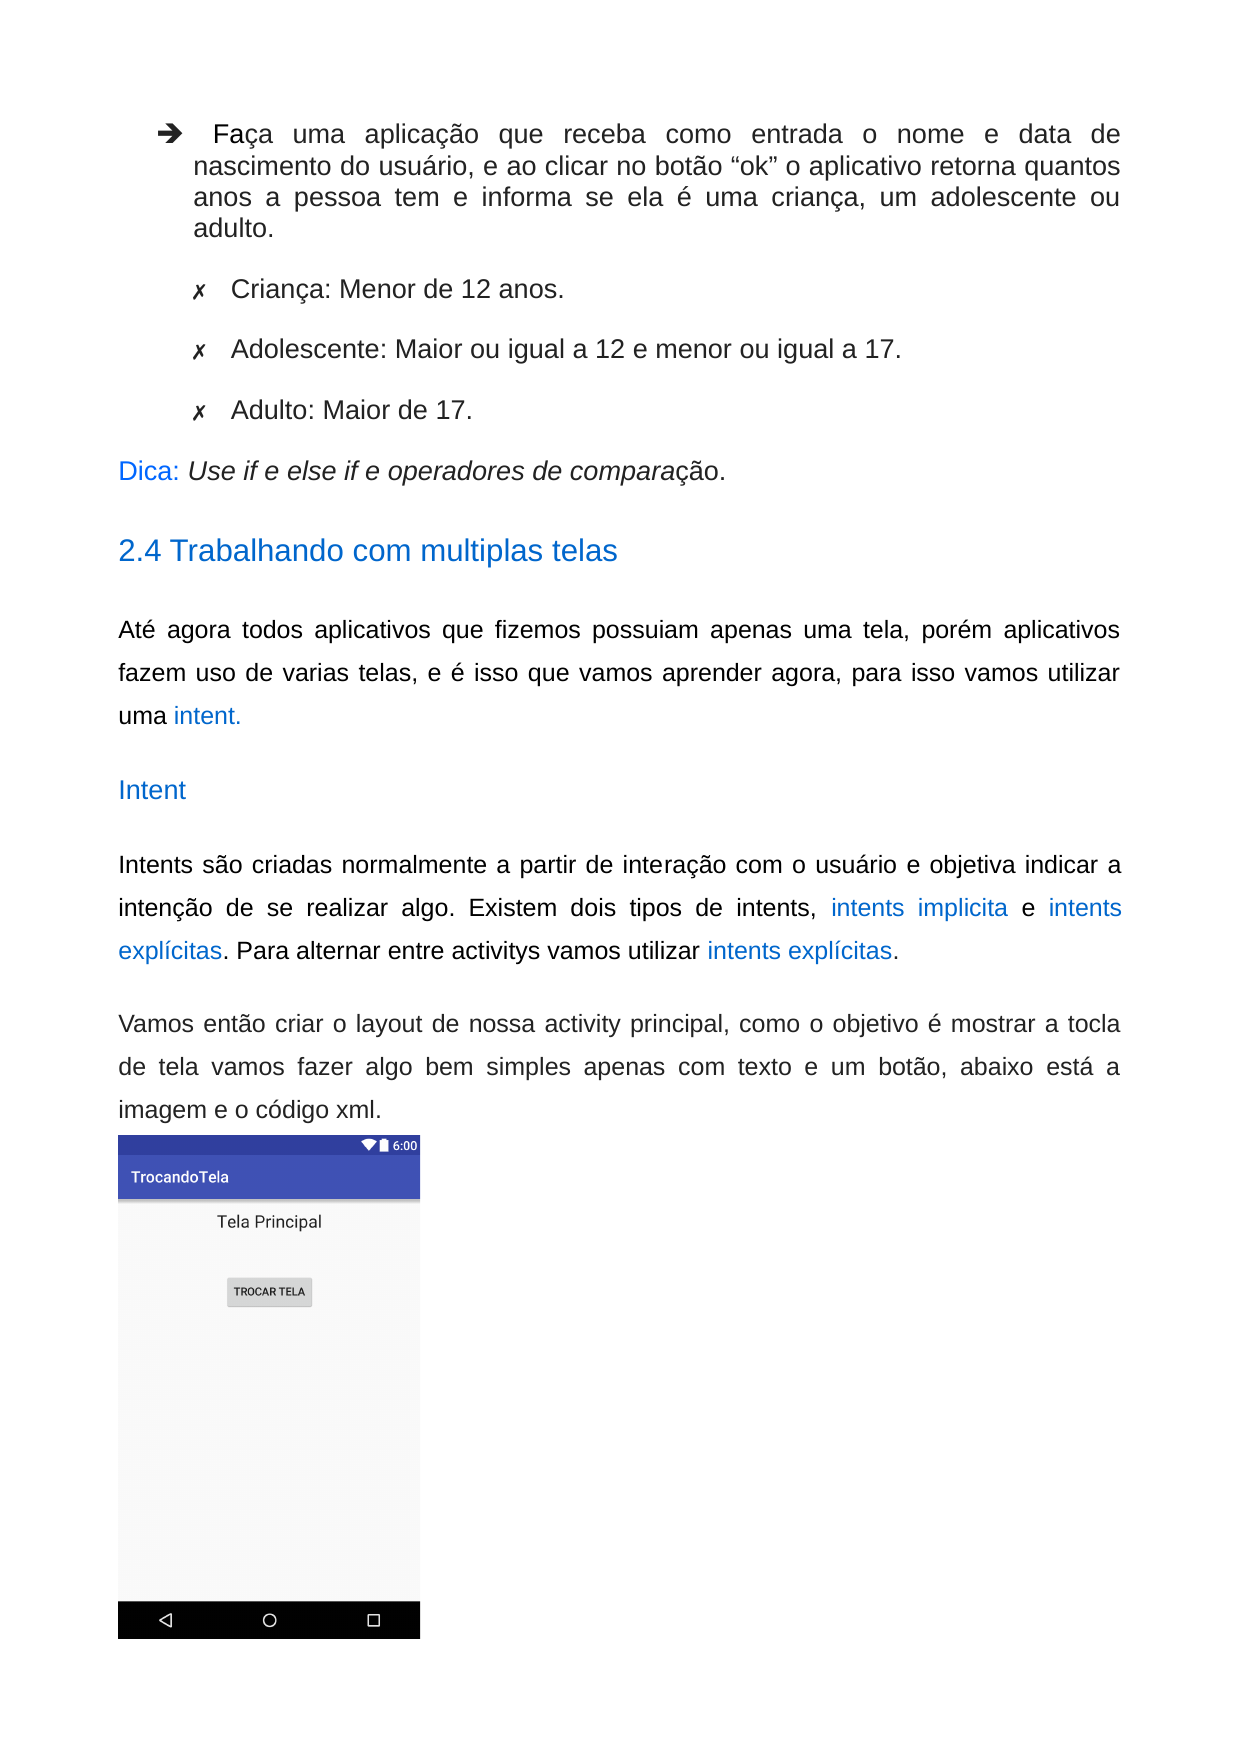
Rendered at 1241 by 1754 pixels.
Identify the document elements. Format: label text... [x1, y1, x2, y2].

text Dica: Use if e else if e operadores de comparação. [118, 455, 1122, 486]
list Adolescente: Maior ou igual a 12 e menor ou igual a 17. [193, 333, 1122, 365]
text Intent [118, 774, 1122, 805]
text Intents são criadas normalmente a partir de interação com o usuário e objetiva indicar a intenção de se realizar algo. Existem dois tipos de intents, intents implicita e intents explícitas. Para alternar entre activitys vamos utilizar intents explícitas. [118, 850, 1122, 965]
list Criança: Menor de 12 anos. [193, 273, 1122, 304]
list Adulto: Maior de 17. [193, 394, 1122, 426]
picture [118, 1135, 421, 1639]
text 2.4 Trabalhando com multiplas telas [118, 532, 1122, 567]
list Faça uma aplicação que receba como entrada o nome e data de nascimento do usuário, e ao clicar no botão “ok” o aplicativo retorna quantos anos a pessoa tem e informa se ela é uma criança, um adolescente ou adulto. [156, 118, 1122, 243]
text Até agora todos aplicativos que fizemos possuiam apenas uma tela, porém aplicativos fazem uso de varias telas, e é isso que vamos aprender agora, para isso vamos utilizar uma intent. [118, 615, 1122, 730]
text Vamos então criar o layout de nossa activity principal, como o objetivo é mostrar a tocla de tela vamos fazer algo bem simples apenas com texto e um botão, abaixo está a imagem e o código xml. [118, 1009, 1122, 1124]
